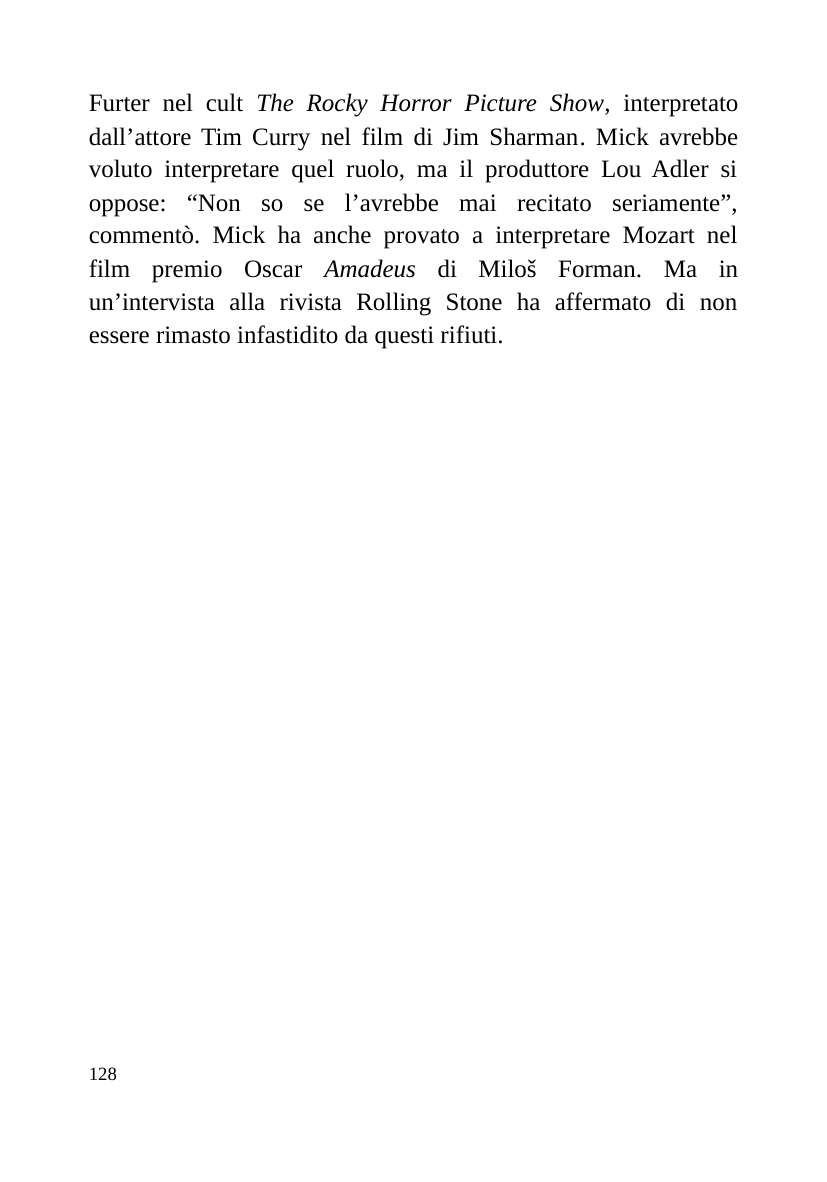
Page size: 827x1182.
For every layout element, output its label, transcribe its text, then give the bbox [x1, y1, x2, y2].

text Furter nel cult The Rocky Horror Picture Show, interpretato dall’attore Tim Curry nel film di Jim Sharman. Mick avrebbe voluto interpretare quel ruolo, ma il produttore Lou Adler si oppose: “Non so se l’avrebbe mai recitato seriamente”, commentò. Mick ha anche provato a interpretare Mozart nel film premio Oscar Amadeus di Miloš Forman. Ma in un’intervista alla rivista Rolling Stone ha affermato di non essere rimasto infastidito da questi rifiuti. [88, 88, 738, 348]
